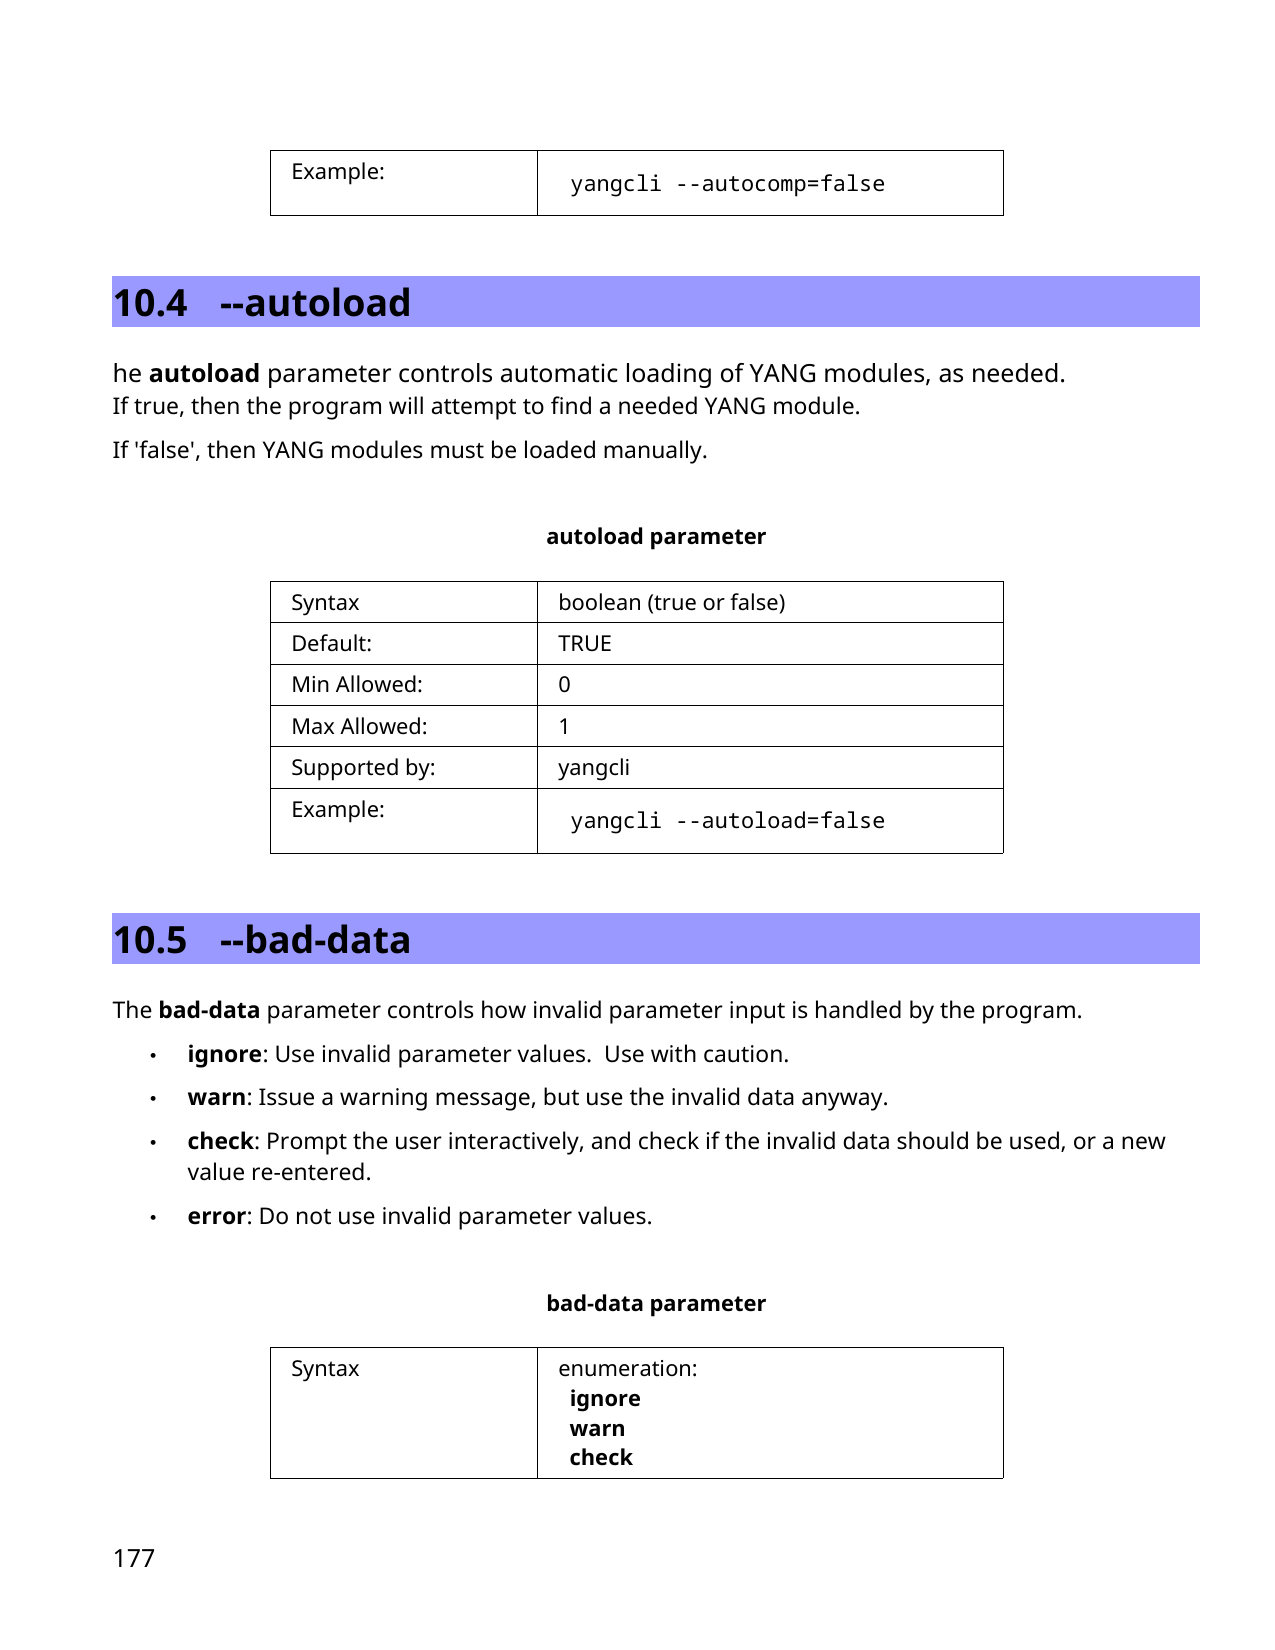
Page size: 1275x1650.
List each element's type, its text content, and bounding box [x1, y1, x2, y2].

table_cell yangcli --autoload=false [538, 789, 1003, 853]
table_cell 1 [538, 706, 1003, 746]
table_header boolean (true or false) [538, 582, 1003, 622]
table_cell 0 [538, 665, 1003, 705]
table_header enumeration: ignore warn check [538, 1348, 1003, 1478]
table_cell Supported by: [271, 747, 537, 788]
table_header Syntax [271, 1348, 537, 1478]
list check: Prompt the user interactively, and check if the invalid data should be used, or a new value re-entered. [150, 1125, 1200, 1187]
subtitle --bad-data [112, 913, 1200, 964]
list ignore: Use invalid parameter values. Use with caution. [150, 1037, 1200, 1069]
text If 'false', then YANG modules must be loaded manually. [112, 434, 1200, 465]
text If true, then the program will attempt to find a needed YANG module. [112, 390, 1200, 421]
table_cell Example: [271, 789, 537, 853]
table_cell Example: [271, 151, 537, 215]
table_cell yangcli [538, 747, 1003, 788]
subtitle autoload parameter [127, 521, 1185, 551]
table_cell TRUE [538, 623, 1003, 664]
table_cell yangcli --autocomp=false [538, 151, 1003, 215]
subtitle bad-data parameter [127, 1287, 1185, 1317]
list warn: Issue a warning message, but use the invalid data anyway. [150, 1081, 1200, 1112]
text The bad-data parameter controls how invalid parameter input is handled by the program. [112, 994, 1200, 1025]
table_header Syntax [271, 582, 537, 622]
list error: Do not use invalid parameter values. [150, 1200, 1200, 1231]
subtitle --autoload [112, 276, 1200, 327]
table_cell Max Allowed: [271, 706, 537, 746]
table_cell Min Allowed: [271, 665, 537, 705]
text he autoload parameter controls automatic loading of YANG modules, as needed. [112, 356, 1200, 390]
table_cell Default: [271, 623, 537, 664]
